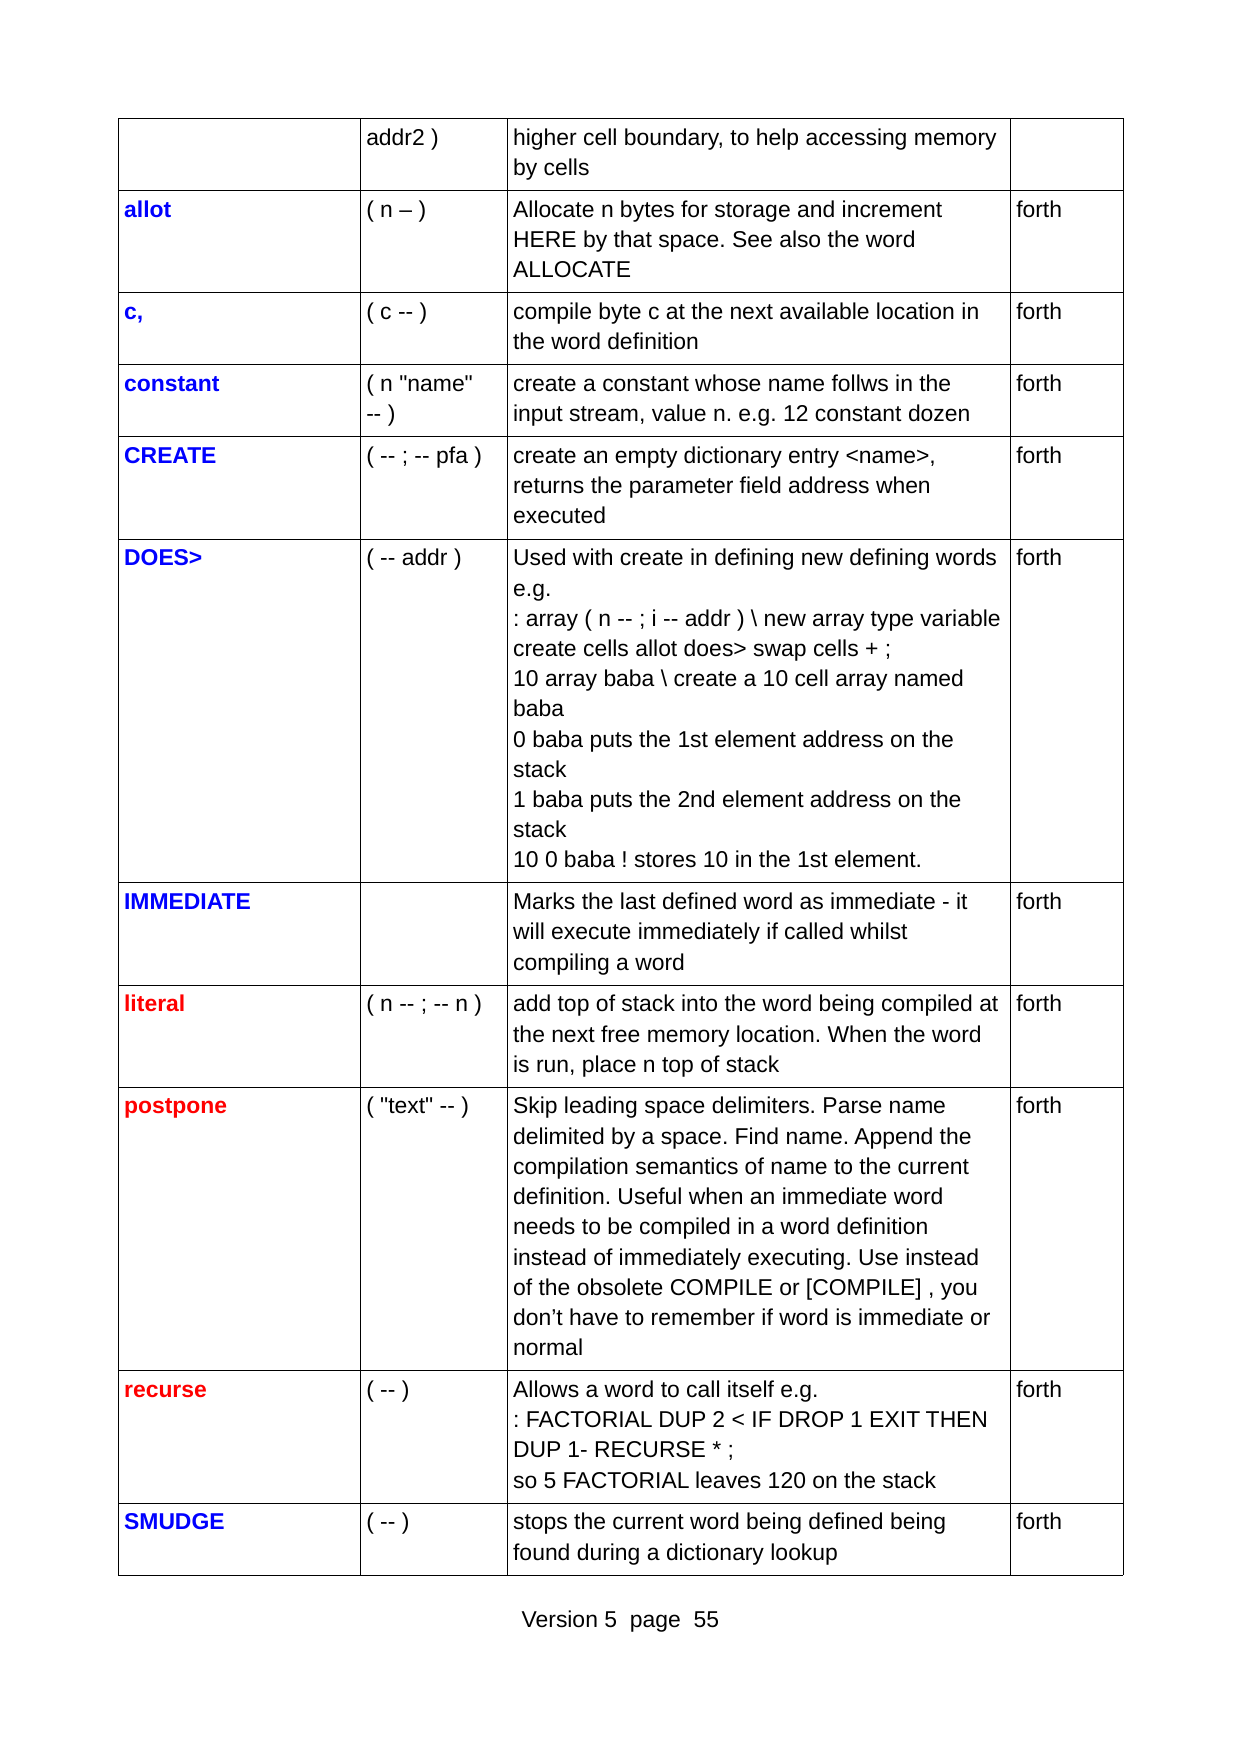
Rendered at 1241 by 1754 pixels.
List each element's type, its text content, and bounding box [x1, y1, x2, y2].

table_cell Skip leading space delimiters. Parse name delimited by a space. Find name. Append the compilation semantics of name to the current definition. Useful when an immediate word needs to be compiled in a word definition instead of immediately executing. Use instead of the obsolete COMPILE or [COMPILE] , you don’t have to remember if word is immediate or normal [508, 1088, 1010, 1370]
table_cell Used with create in defining new defining words e.g. : array ( n -- ; i -- addr ) \ new array type variable create cells allot does> swap cells + ; 10 array baba \ create a 10 cell array named baba 0 baba puts the 1st element address on the stack 1 baba puts the 2nd element address on the stack 10 0 baba ! stores 10 in the 1st element. [508, 540, 1010, 882]
table_cell [361, 883, 507, 984]
table_cell [119, 119, 360, 190]
table_cell forth [1011, 293, 1123, 364]
table_cell postpone [119, 1088, 360, 1370]
table_cell forth [1011, 883, 1123, 984]
table_cell ( n -- ; -- n ) [361, 986, 507, 1087]
table_cell ( n – ) [361, 191, 507, 292]
table_cell DOES> [119, 540, 360, 882]
table_cell IMMEDIATE [119, 883, 360, 984]
table_cell forth [1011, 1371, 1123, 1502]
table_cell literal [119, 986, 360, 1087]
table_cell recurse [119, 1371, 360, 1502]
table_cell forth [1011, 540, 1123, 882]
table_cell SMUDGE [119, 1504, 360, 1574]
table_cell higher cell boundary, to help accessing memory by cells [508, 119, 1010, 190]
table_cell Allocate n bytes for storage and increment HERE by that space. See also the word ALLOCATE [508, 191, 1010, 292]
table_cell ( -- ) [361, 1371, 507, 1502]
table_cell create an empty dictionary entry <name>, returns the parameter field address when executed [508, 437, 1010, 538]
table_cell ( -- ) [361, 1504, 507, 1574]
table_cell CREATE [119, 437, 360, 538]
table_cell ( -- addr ) [361, 540, 507, 882]
table_cell -- addr2 ) [361, 119, 507, 190]
table_cell forth [1011, 1088, 1123, 1370]
table_cell ( n "name" -- ) [361, 365, 507, 436]
table_cell c, [119, 293, 360, 364]
table_cell constant [119, 365, 360, 436]
table_cell forth [1011, 437, 1123, 538]
table_cell forth [1011, 191, 1123, 292]
table_cell Allows a word to call itself e.g. : FACTORIAL DUP 2 < IF DROP 1 EXIT THEN DUP 1- RECURSE * ; so 5 FACTORIAL leaves 120 on the stack [508, 1371, 1010, 1502]
table_cell stops the current word being defined being found during a dictionary lookup [508, 1504, 1010, 1574]
table_cell create a constant whose name follws in the input stream, value n. e.g. 12 constant dozen [508, 365, 1010, 436]
table_cell [1011, 119, 1123, 190]
table_cell compile byte c at the next available location in the word definition [508, 293, 1010, 364]
table_cell forth [1011, 365, 1123, 436]
table_cell ( c -- ) [361, 293, 507, 364]
table_cell add top of stack into the word being compiled at the next free memory location. When the word is run, place n top of stack [508, 986, 1010, 1087]
table_cell forth [1011, 1504, 1123, 1574]
table_cell Marks the last defined word as immediate - it will execute immediately if called whilst compiling a word [508, 883, 1010, 984]
table_cell forth [1011, 986, 1123, 1087]
table_cell ( "text" -- ) [361, 1088, 507, 1370]
table_cell ( -- ; -- pfa ) [361, 437, 507, 538]
table_cell allot [119, 191, 360, 292]
